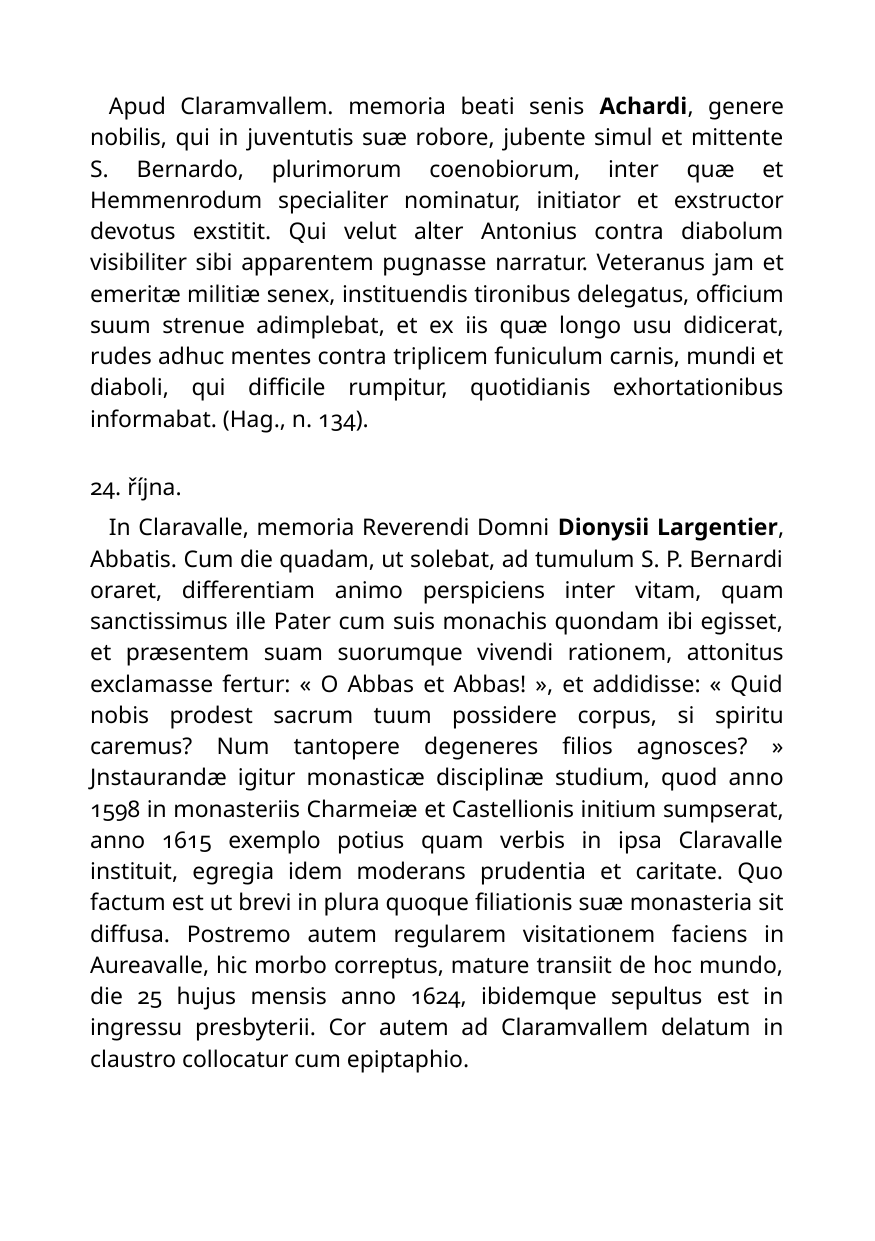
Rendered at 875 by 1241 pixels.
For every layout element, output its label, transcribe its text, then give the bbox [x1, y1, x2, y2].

text In Claravalle, memoria Reverendi Domni Dionysii Largentier, Abbatis. Cum die quadam, ut solebat, ad tumulum S. P. Bernardi oraret, differentiam animo perspiciens inter vitam, quam sanctissimus ille Pater cum suis monachis quondam ibi egisset, et præsentem suam suorumque vivendi rationem, attonitus exclamasse fertur: « O Abbas et Abbas! », et addidisse: « Quid nobis prodest sacrum tuum possidere corpus, si spiritu caremus? Num tantopere degeneres filios agnosces? » Jnstaurandæ igitur monasticæ disciplinæ studium, quod anno 1598 in monasteriis Charmeiæ et Castellionis initium sumpserat, anno 1615 exemplo potius quam verbis in ipsa Claravalle instituit, egregia idem moderans prudentia et caritate. Quo factum est ut brevi in plura quoque filiationis suæ monasteria sit diffusa. Postremo autem regularem visita­tionem faciens in Aureavalle, hic morbo correptus, mature transiit de hoc mundo, die 25 hujus mensis anno 1624, ibidemque sepultus est in ingressu presbyterii. Cor autem ad Claramvallem delatum in claustro collocatur cum epiptaphio. [90, 511, 784, 1074]
text 24. října. [90, 471, 784, 502]
text Apud Claramvallem. memoria beati senis Achardi, genere nobilis, qui in juventutis suæ robore, jubente simul et mittente S. Bernardo, plurimorum coenobiorum, inter quæ et Hemmenrodum specialiter nominatur, initiator et exstructor devotus exstitit. Qui velut alter Antonius contra diabolum visibiliter sibi apparentem pugnasse narratur. Veteranus jam et emeritæ militiæ senex, instituendis tironibus delegatus, officium suum strenue adimplebat, et ex iis quæ longo usu didicerat, rudes adhuc mentes contra triplicem funiculum carnis, mundi et diaboli, qui difficile rumpitur, quotidianis exhortationibus informabat. (Hag., n. 134). [90, 90, 784, 434]
